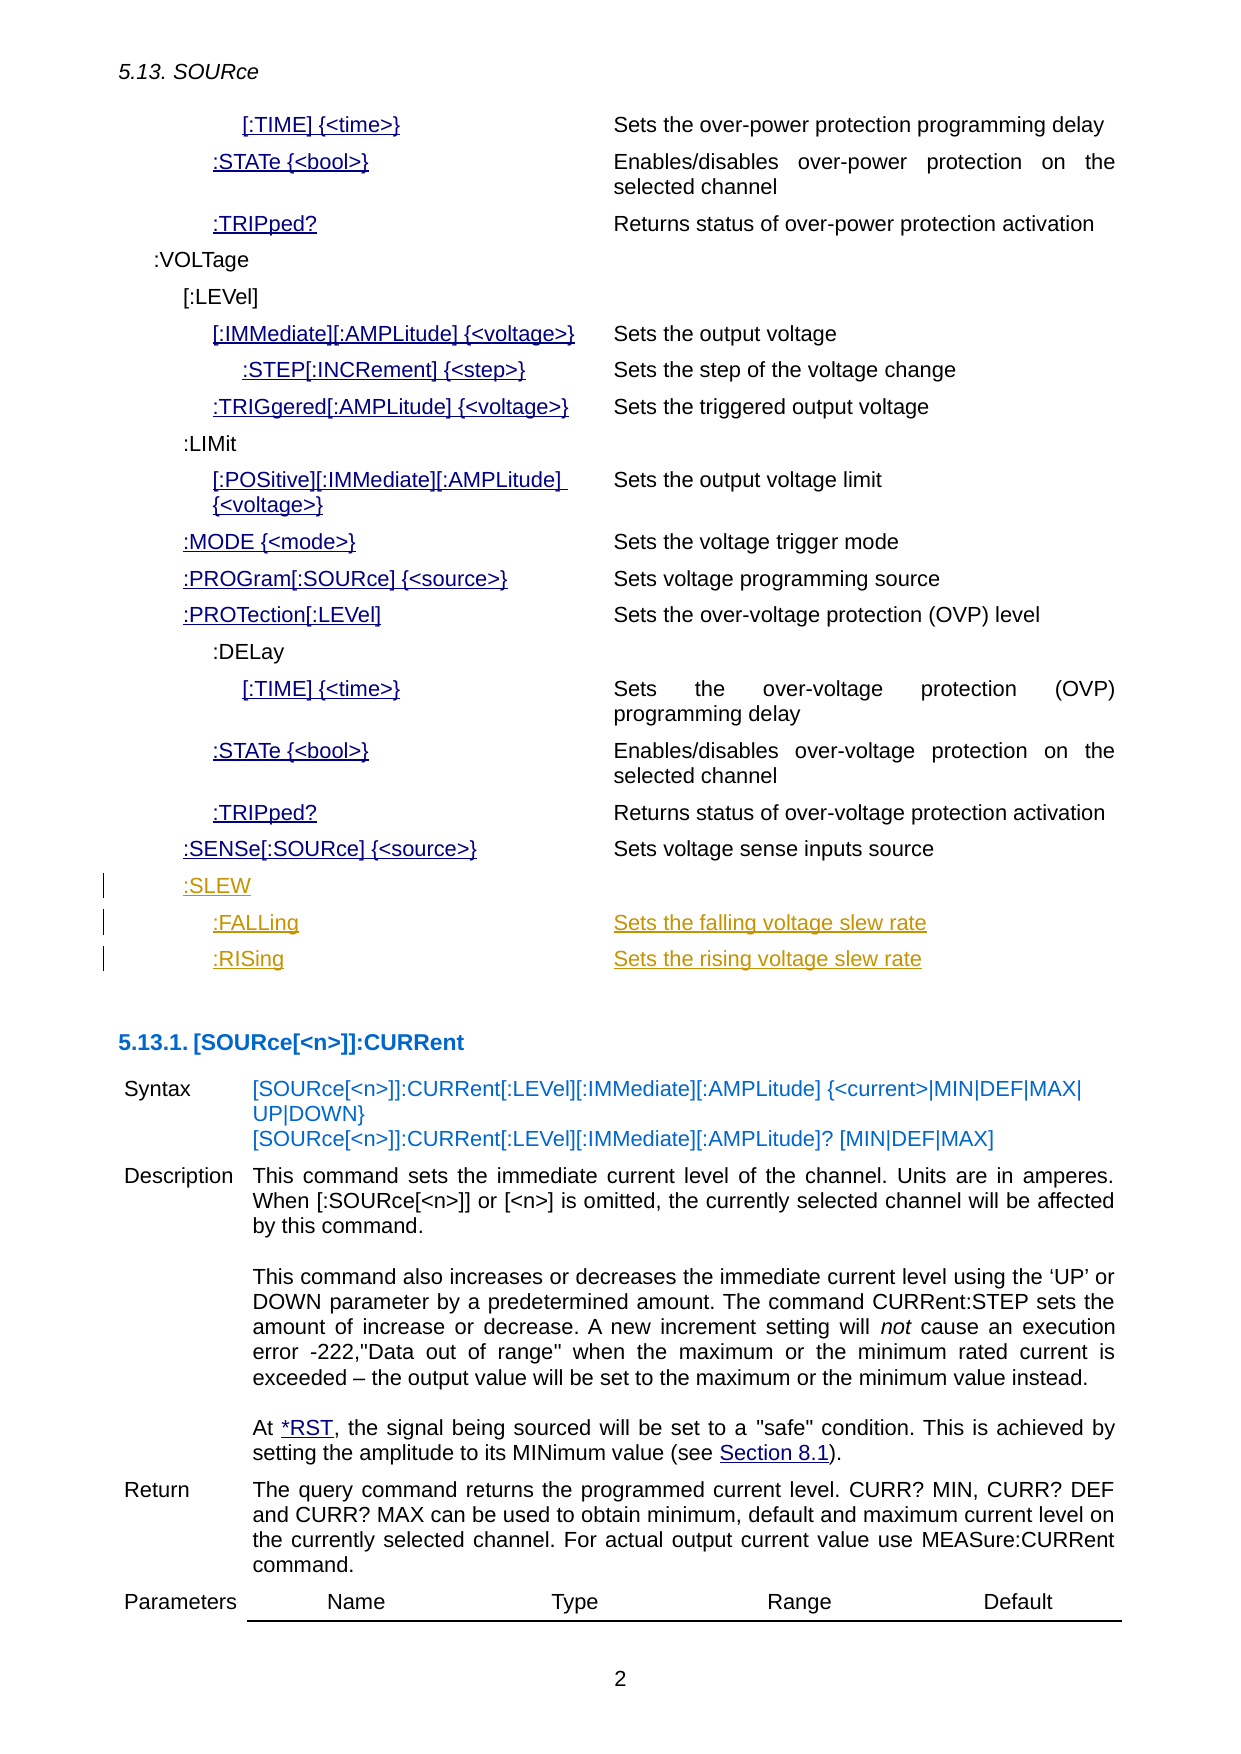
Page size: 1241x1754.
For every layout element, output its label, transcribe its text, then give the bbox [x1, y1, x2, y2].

table_cell :STATe {<bool>} [118, 732, 608, 794]
table_cell Returns status of over-voltage protection activation [608, 794, 1122, 830]
table_cell [608, 278, 1122, 315]
table_cell :TRIGgered[:AMPLitude] {<voltage>} [118, 388, 608, 425]
table_cell :STATe {<bool>} [118, 143, 608, 205]
table_cell [:LEVel] [118, 278, 608, 315]
table_cell [608, 425, 1122, 461]
table_cell [:IMMediate][:AMPLitude] {<voltage>} [118, 315, 608, 351]
table_cell [608, 867, 1122, 904]
table_cell [:TIME] {<time>} [118, 106, 608, 143]
table_cell :VOLTage [118, 241, 608, 278]
table_cell :MODE {<mode>} [118, 523, 608, 560]
table_cell :TRIPped? [118, 205, 608, 241]
table_cell Sets the over-voltage protection (OVP) level [608, 597, 1122, 633]
table_cell [608, 633, 1122, 670]
table_cell Sets the falling voltage slew rate [608, 904, 1122, 940]
table_cell :TRIPped? [118, 794, 608, 830]
table_cell :FALLing [118, 904, 608, 940]
table_cell Sets the over-voltage protection (OVP) programming delay [608, 670, 1122, 732]
table_cell Sets the voltage trigger mode [608, 523, 1122, 560]
table_cell This command sets the immediate current level of the channel. Units are in amperes. When [:SOURce[<n>]] or [<n>] is omitted, the currently selected channel will be affected by this command. This command also increases or decreases the immediate current level using the ‘UP’ or DOWN parameter by a predetermined amount. The command CURRent:STEP sets the amount of increase or decrease. A new increment setting will not cause an execution error -222,"Data out of range" when the maximum or the minimum rated current is exceeded – the output value will be set to the maximum or the minimum value instead. At *RST, the signal being sourced will be set to a "safe" condition. This is achieved by setting the amplitude to its MINimum value (see Section 8.1). [247, 1157, 1122, 1471]
table_cell Default [914, 1583, 1122, 1620]
table_cell Range [684, 1583, 914, 1620]
table_cell Type [465, 1583, 684, 1620]
table_cell Sets the rising voltage slew rate [608, 940, 1122, 977]
table_cell The query command returns the programmed current level. CURR? MIN, CURR? DEF and CURR? MAX can be used to obtain minimum, default and maximum current level on the currently selected channel. For actual output current value use MEASure:CURRent command. [247, 1471, 1122, 1583]
table_cell Sets voltage sense inputs source [608, 830, 1122, 867]
table_cell [:TIME] {<time>} [118, 670, 608, 732]
table_cell :PROTection[:LEVel] [118, 597, 608, 633]
table_cell [608, 241, 1122, 278]
table_cell Sets voltage programming source [608, 560, 1122, 597]
table_cell Sets the over-power protection programming delay [608, 106, 1122, 143]
table_cell Description [118, 1157, 247, 1471]
table_cell Name [247, 1583, 465, 1620]
table_cell :PROGram[:SOURce] {<source>} [118, 560, 608, 597]
table_cell Sets the output voltage limit [608, 461, 1122, 523]
table_header [SOURce[<n>]]:CURRent[:LEVel][:IMMediate][:AMPLitude] {<current>|MIN|DEF|MAX|UP|DOWN} [SOURce[<n>]]:CURRent[:LEVel][:IMMediate][:AMPLitude]? [MIN|DEF|MAX] [247, 1070, 1122, 1157]
table_cell Enables/disables over-power protection on the selected channel [608, 143, 1122, 205]
table_cell :LIMit [118, 425, 608, 461]
table_cell :SENSe[:SOURce] {<source>} [118, 830, 608, 867]
table_cell Return [118, 1471, 247, 1583]
table_cell :RISing [118, 940, 608, 977]
table_cell Sets the output voltage [608, 315, 1122, 351]
subtitle [SOURce[<n>]]:CURRent [118, 1029, 1122, 1055]
table_cell Enables/disables over-voltage protection on the selected channel [608, 732, 1122, 794]
table_cell [:POSitive][:IMMediate][:AMPLitude] {<voltage>} [118, 461, 608, 523]
table_cell Sets the triggered output voltage [608, 388, 1122, 425]
table_cell Returns status of over-power protection activation [608, 205, 1122, 241]
table_cell :STEP[:INCRement] {<step>} [118, 351, 608, 388]
table_header Syntax [118, 1070, 247, 1157]
table_cell Sets the step of the voltage change [608, 351, 1122, 388]
table_cell Parameters [118, 1583, 247, 1620]
table_cell :SLEW [118, 867, 608, 904]
table_cell :DELay [118, 633, 608, 670]
